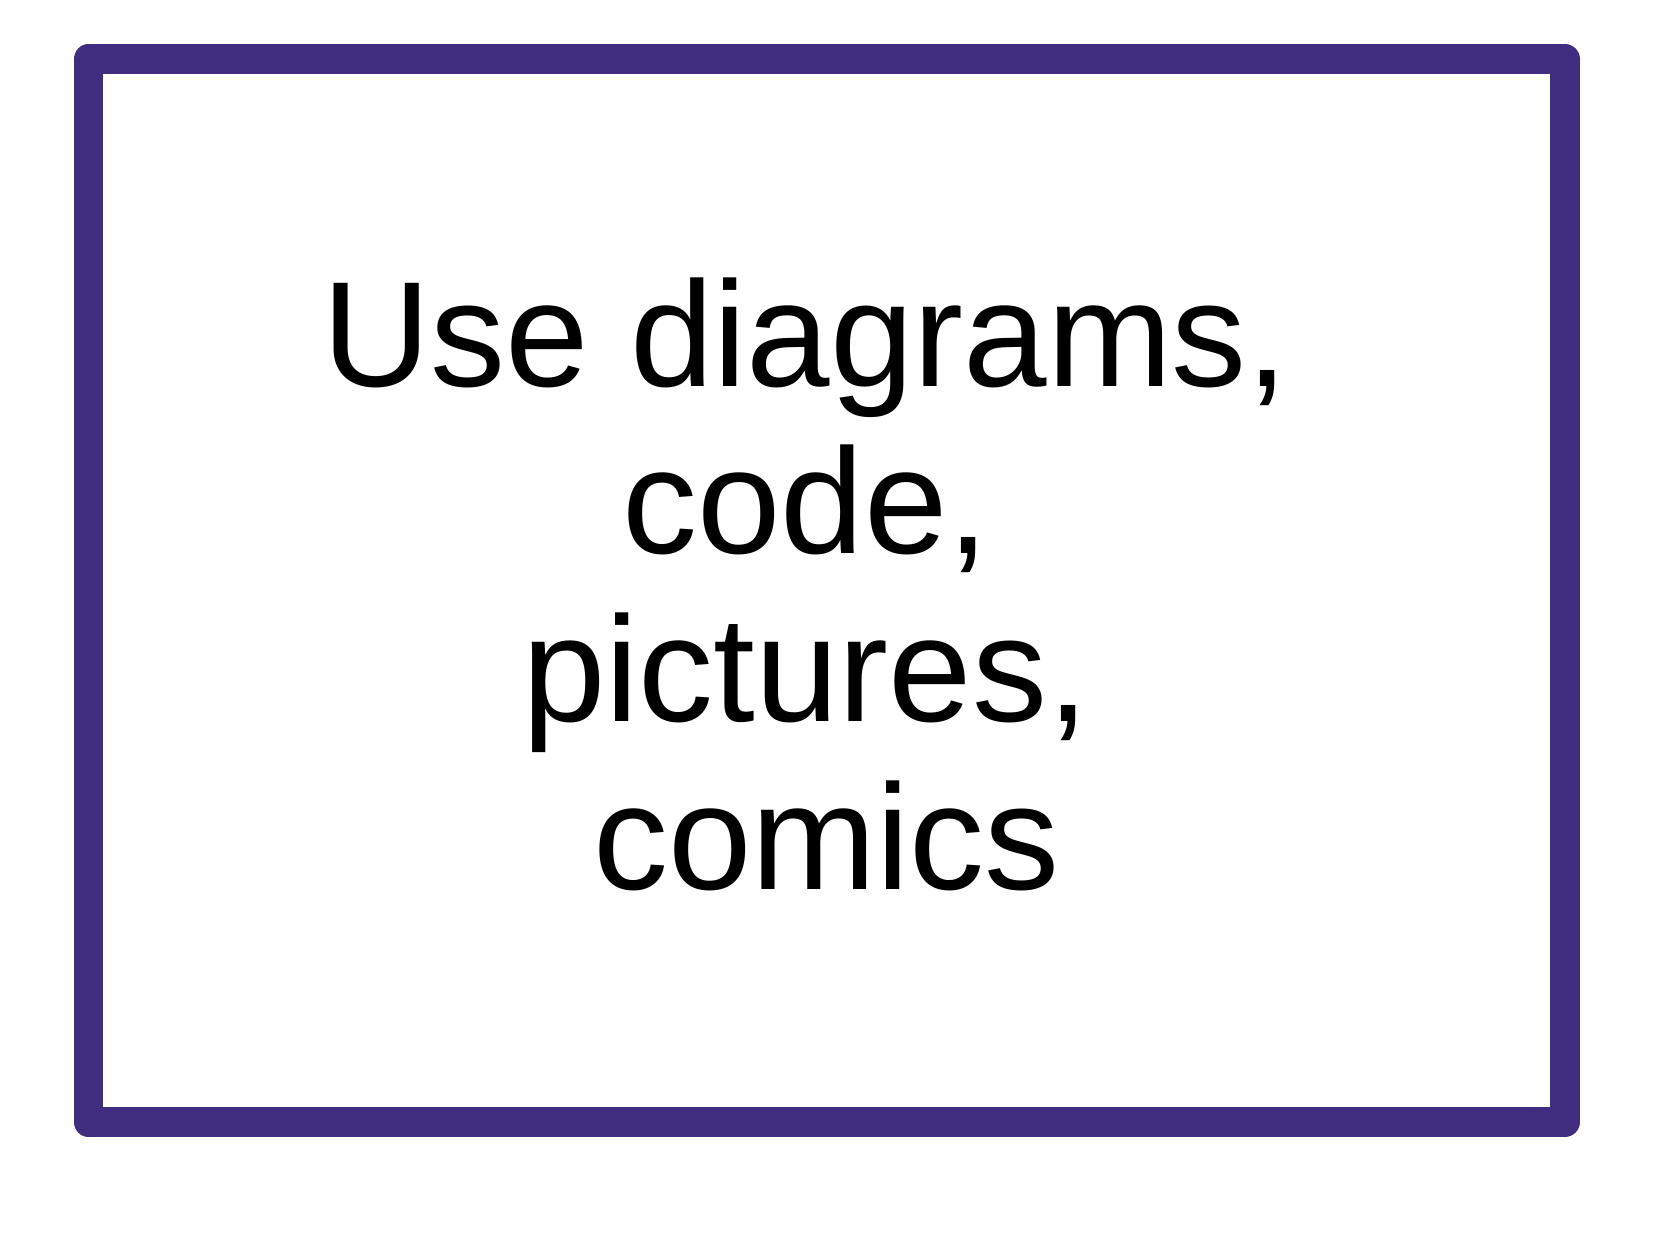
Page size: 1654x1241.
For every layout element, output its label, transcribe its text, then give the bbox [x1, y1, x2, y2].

title Use diagrams, code, pictures, comics [82, 49, 1571, 1123]
